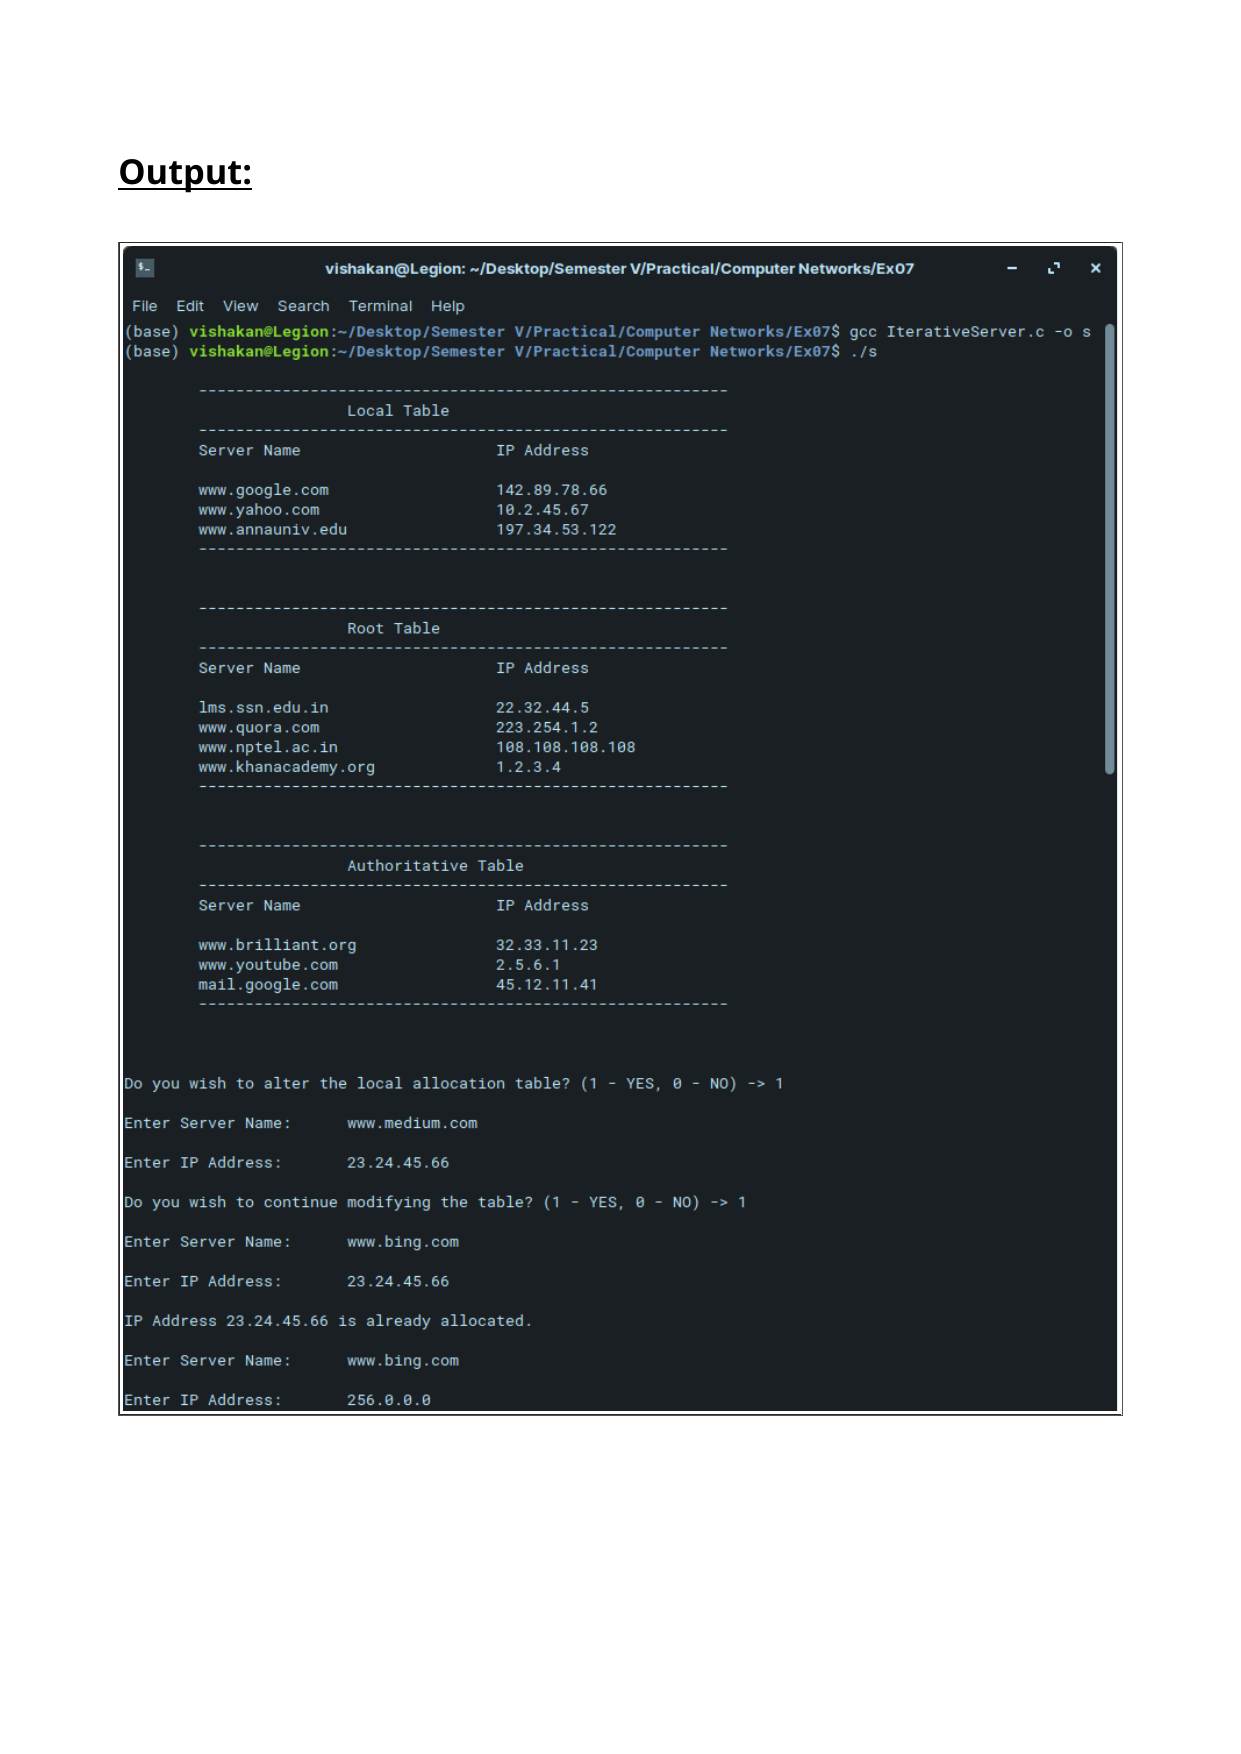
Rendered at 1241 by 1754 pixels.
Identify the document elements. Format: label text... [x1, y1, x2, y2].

picture [123, 246, 1118, 1411]
text Output: [118, 148, 1122, 195]
